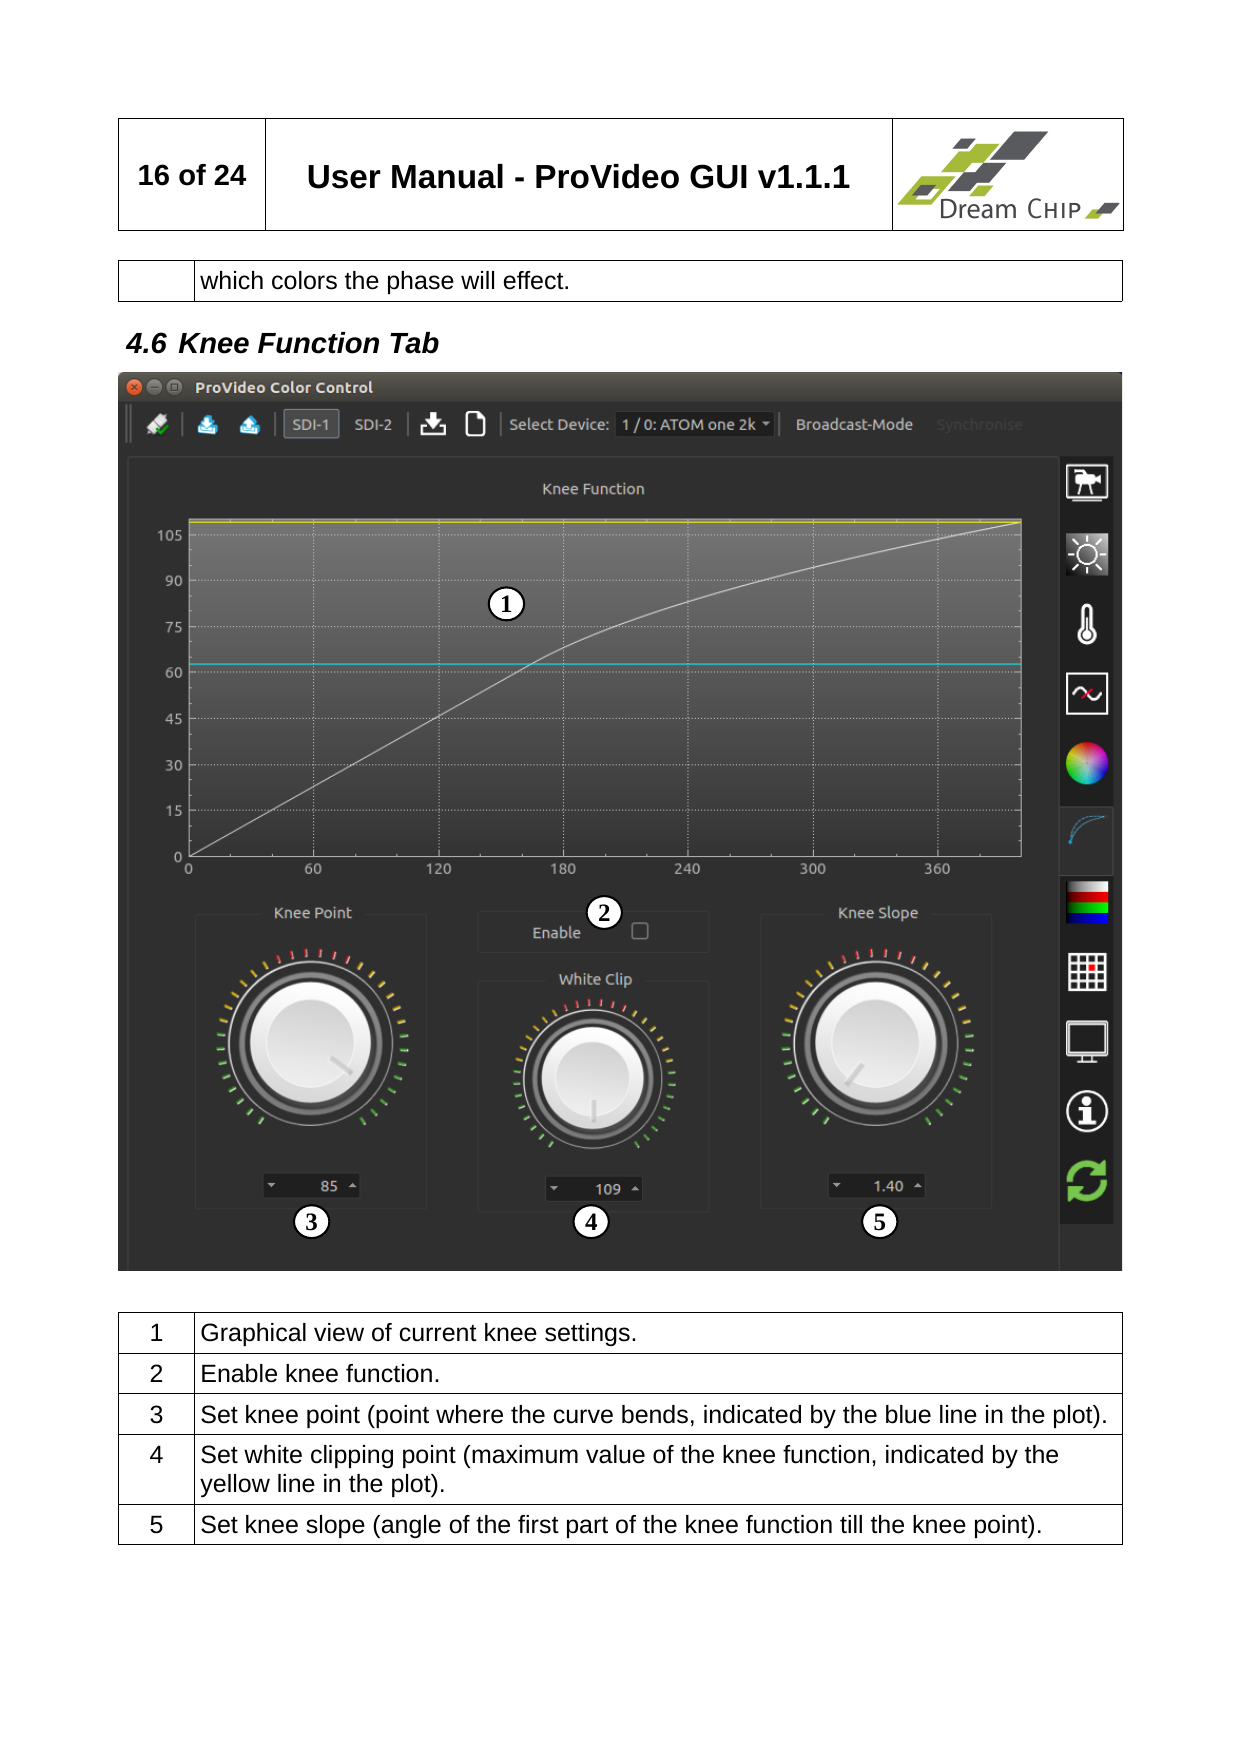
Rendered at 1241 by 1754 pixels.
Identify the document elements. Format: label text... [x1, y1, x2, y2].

table_cell 5 [119, 1505, 194, 1544]
table_cell Enable knee function. [195, 1354, 1122, 1393]
table_cell 4 [119, 1435, 194, 1503]
table_header Graphical view of current knee settings. [195, 1313, 1122, 1353]
table_cell which colors the phase will effect. [195, 261, 1122, 301]
table_cell Set knee point (point where the curve bends, indicated by the blue line in the plot). [195, 1394, 1122, 1434]
table_cell [119, 261, 194, 301]
subtitle Knee Function Tab [118, 326, 1122, 360]
table_header 1 [119, 1313, 194, 1353]
table_cell Set knee slope (angle of the first part of the knee function till the knee point). [195, 1505, 1122, 1544]
table_cell 2 [119, 1354, 194, 1393]
table_cell 3 [119, 1394, 194, 1434]
table_cell Set white clipping point (maximum value of the knee function, indicated by the yellow line in the plot). [195, 1435, 1122, 1503]
picture [897, 130, 1120, 220]
picture [118, 372, 1123, 1271]
